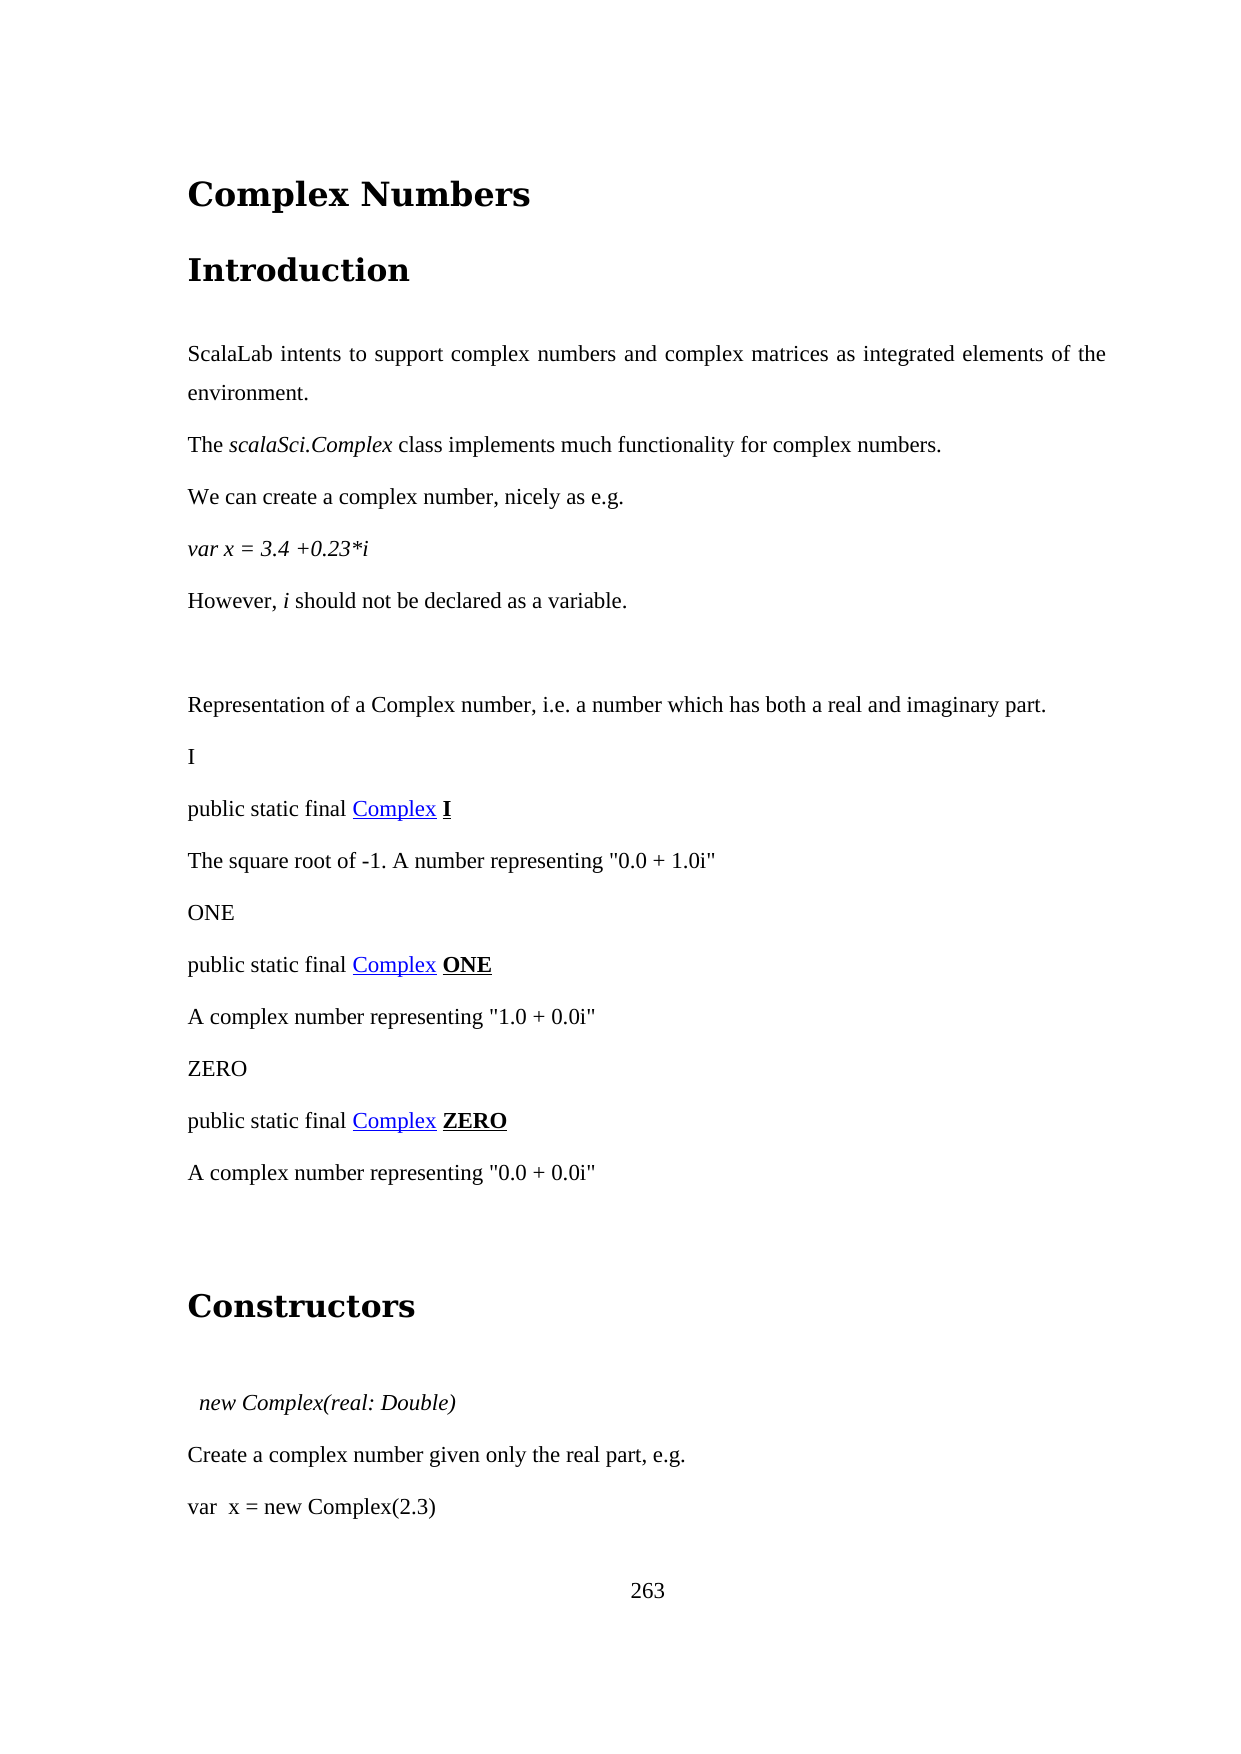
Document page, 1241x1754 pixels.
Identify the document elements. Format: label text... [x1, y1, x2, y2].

text I [187, 743, 1108, 769]
text We can create a complex number, nicely as e.g. [187, 483, 1108, 509]
subtitle Constructors [187, 1288, 1108, 1325]
text ONE [187, 899, 1108, 925]
text var x = 3.4 +0.23*i [187, 535, 1108, 562]
text A complex number representing "0.0 + 0.0i" [187, 1159, 1108, 1185]
text ScalaLab intents to support complex numbers and complex matrices as integrated elements of the environment. [187, 340, 1108, 406]
subtitle Complex Numbers [187, 175, 1108, 214]
text A complex number representing "1.0 + 0.0i" [187, 1003, 1108, 1029]
text The square root of -1. A number representing "0.0 + 1.0i" [187, 847, 1108, 873]
text The scalaSci.Complex class implements much functionality for complex numbers. [187, 431, 1108, 458]
text ZERO [187, 1055, 1108, 1081]
text public static final Complex I [187, 795, 1108, 821]
text Representation of a Complex number, i.e. a number which has both a real and imaginary part. [187, 691, 1108, 717]
text Create a complex number given only the real part, e.g. [187, 1441, 1108, 1467]
text public static final Complex ONE [187, 951, 1108, 977]
text However, i should not be declared as a variable. [187, 587, 1108, 613]
text public static final Complex ZERO [187, 1107, 1108, 1133]
subtitle Introduction [187, 252, 1108, 288]
text var x = new Complex(2.3) [187, 1493, 1108, 1519]
text new Complex(real: Double) [187, 1389, 1108, 1416]
